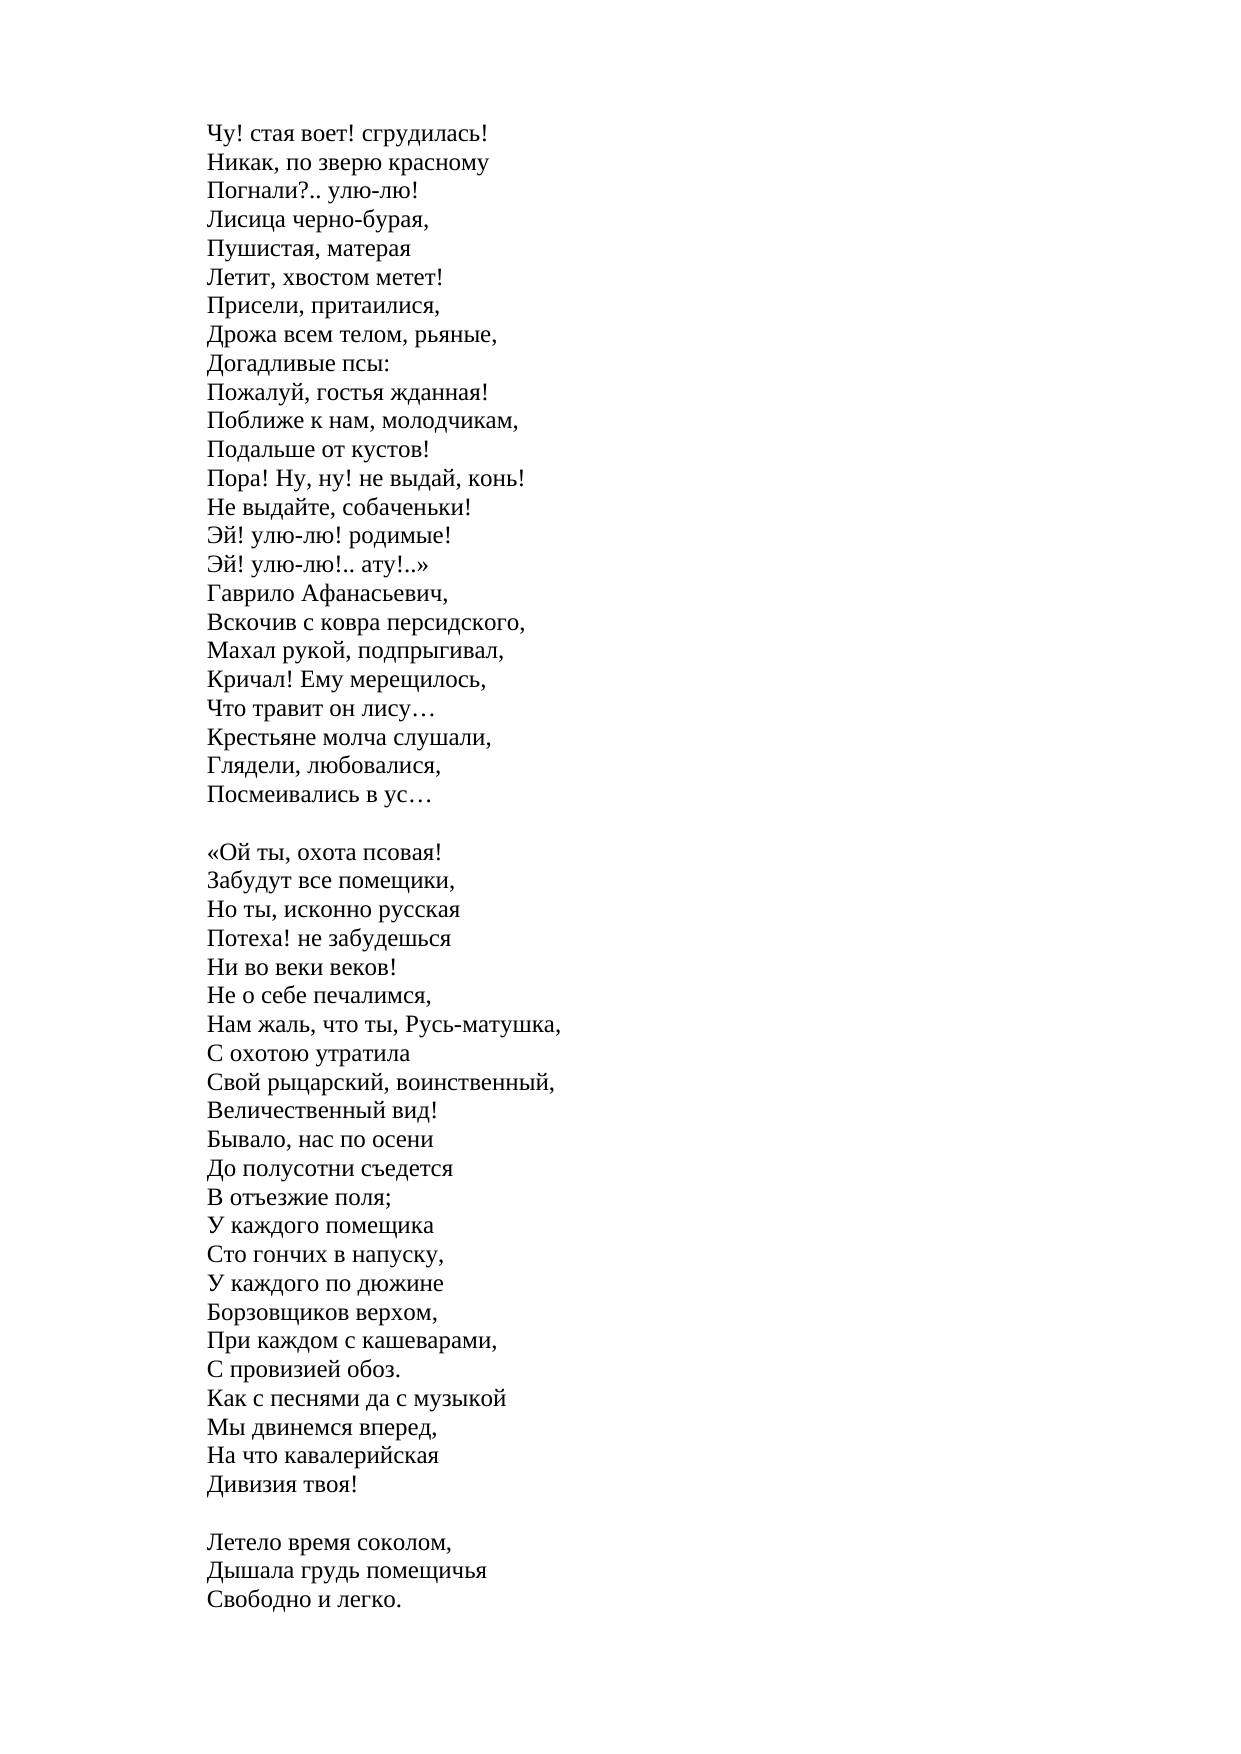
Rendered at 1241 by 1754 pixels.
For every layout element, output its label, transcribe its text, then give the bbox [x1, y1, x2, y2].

text Посмеивались в ус… [148, 779, 1152, 808]
text Величественный вид! [148, 1096, 1152, 1124]
text Но ты, исконно русская [148, 894, 1152, 923]
text Потеха! не забудешься [148, 923, 1152, 952]
text У каждого по дюжине [148, 1268, 1152, 1297]
text У каждого помещика [148, 1211, 1152, 1239]
text С охотою утратила [148, 1038, 1152, 1067]
text Махал рукой, подпрыгивал, [148, 636, 1152, 664]
text Догадливые псы: [148, 348, 1152, 377]
text На что кавалерийская [148, 1441, 1152, 1469]
text Лисица черно-бурая, [148, 204, 1152, 233]
text Забудут все помещики, [148, 866, 1152, 894]
text Свободно и легко. [148, 1584, 1152, 1613]
text Вскочив с ковра персидского, [148, 607, 1152, 636]
text Поближе к нам, молодчикам, [148, 406, 1152, 434]
text Дышала грудь помещичья [148, 1556, 1152, 1584]
text В отъезжие поля; [148, 1182, 1152, 1211]
text «Ой ты, охота псовая! [148, 837, 1152, 866]
text Никак, по зверю красному [148, 147, 1152, 176]
text С провизией обоз. [148, 1354, 1152, 1383]
text Кричал! Ему мерещилось, [148, 664, 1152, 693]
text Эй! улю-лю!.. ату!..» [148, 549, 1152, 578]
text Гаврило Афанасьевич, [148, 578, 1152, 607]
text До полусотни съедется [148, 1153, 1152, 1182]
text Пушистая, матерая [148, 233, 1152, 262]
text Погнали?.. улю-лю! [148, 176, 1152, 204]
text Бывало, нас по осени [148, 1124, 1152, 1153]
text Крестьяне молча слушали, [148, 722, 1152, 751]
text Борзовщиков верхом, [148, 1297, 1152, 1326]
text Пожалуй, гостья жданная! [148, 377, 1152, 406]
text Что травит он лису… [148, 693, 1152, 722]
text Ни во веки веков! [148, 952, 1152, 981]
text Эй! улю-лю! родимые! [148, 521, 1152, 549]
text Сто гончих в напуску, [148, 1239, 1152, 1268]
text Чу! стая воет! сгрудилась! [148, 118, 1152, 147]
text Не о себе печалимся, [148, 981, 1152, 1009]
text Дрожа всем телом, рьяные, [148, 319, 1152, 348]
text Свой рыцарский, воинственный, [148, 1067, 1152, 1096]
text Летит, хвостом метет! [148, 262, 1152, 291]
text Летело время соколом, [148, 1527, 1152, 1556]
text Дивизия твоя! [148, 1469, 1152, 1498]
text При каждом с кашеварами, [148, 1326, 1152, 1354]
text Пора! Ну, ну! не выдай, конь! [148, 463, 1152, 492]
text Как с песнями да с музыкой [148, 1383, 1152, 1412]
text Присели, притаилися, [148, 291, 1152, 319]
text Мы двинемся вперед, [148, 1412, 1152, 1441]
text Нам жаль, что ты, Русь-матушка, [148, 1009, 1152, 1038]
text Не выдайте, собаченьки! [148, 492, 1152, 521]
text Подальше от кустов! [148, 434, 1152, 463]
text Глядели, любовалися, [148, 751, 1152, 779]
